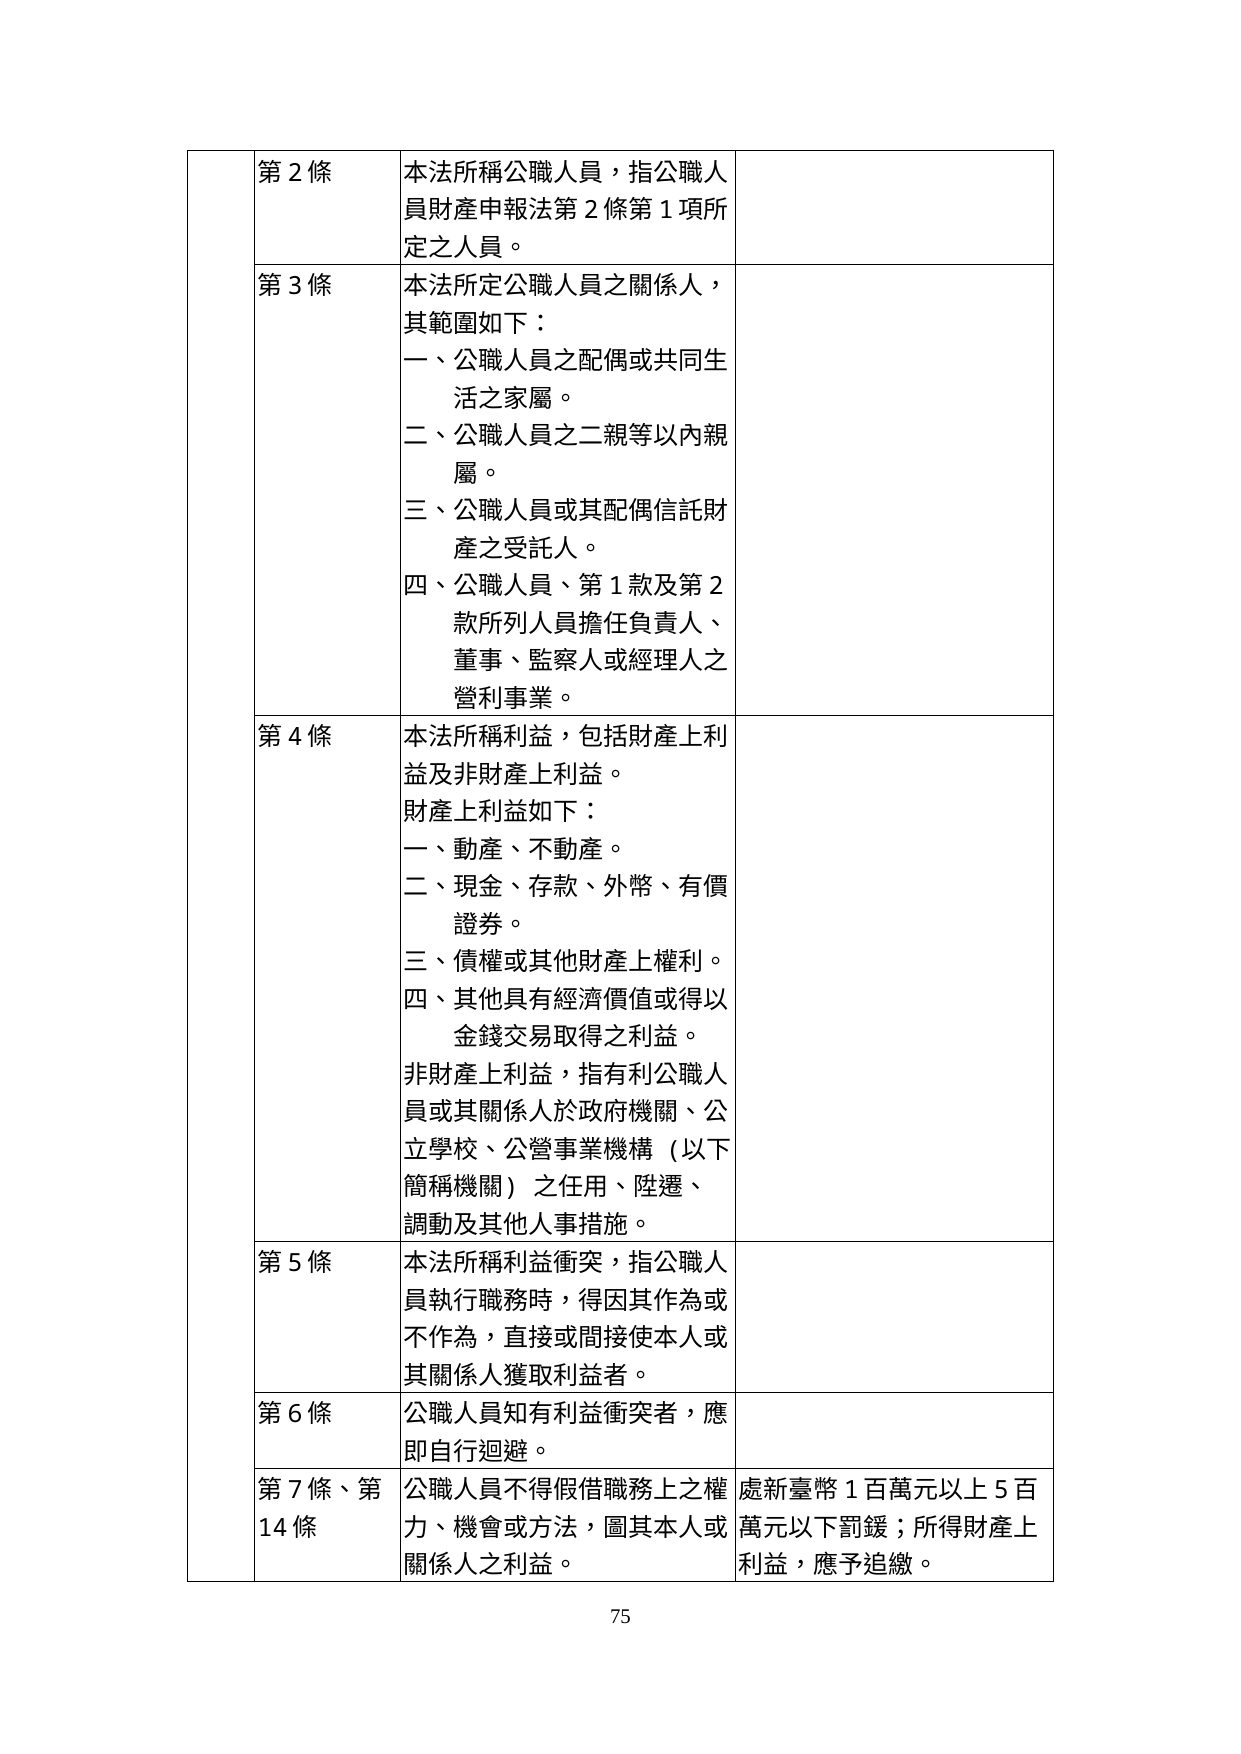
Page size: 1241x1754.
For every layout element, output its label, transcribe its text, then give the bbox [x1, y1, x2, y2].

table_cell 公職人員知有利益衝突者，應即自行迴避。 [401, 1393, 735, 1468]
table_cell 第2條 [255, 151, 400, 263]
table_cell [736, 1242, 1053, 1392]
table_cell 本法所稱利益，包括財產上利益及非財產上利益。 財產上利益如下： 一、動產、不動產。 二、現金、存款、外幣、有價證券。 三、債權或其他財產上權利。 四、其他具有經濟價值或得以金錢交易取得之利益。 非財產上利益，指有利公職人員或其關係人於政府機關、公立學校、公營事業機構 (以下簡稱機關) 之任用、陞遷、調動及其他人事措施。 [401, 716, 735, 1241]
table_cell 第3條 [255, 265, 400, 714]
table_cell 處新臺幣1百萬元以上5百萬元以下罰鍰；所得財產上利益，應予追繳。 [736, 1469, 1053, 1581]
table_cell [736, 1393, 1053, 1468]
table_cell [736, 151, 1053, 263]
table_cell 本法所稱利益衝突，指公職人員執行職務時，得因其作為或不作為，直接或間接使本人或其關係人獲取利益者。 [401, 1242, 735, 1392]
table_cell 本法所定公職人員之關係人，其範圍如下： 一、公職人員之配偶或共同生活之家屬。 二、公職人員之二親等以內親屬。 三、公職人員或其配偶信託財產之受託人。 四、公職人員、第1款及第2款所列人員擔任負責人、董事、監察人或經理人之營利事業。 [401, 265, 735, 714]
table_cell [736, 265, 1053, 714]
table_cell 第4條 [255, 716, 400, 1241]
table_cell [188, 151, 254, 1581]
table_cell 本法所稱公職人員，指公職人員財產申報法第2條第1項所定之人員。 [401, 151, 735, 263]
table_cell 第6條 [255, 1393, 400, 1468]
table_cell 第7條、第14條 [255, 1469, 400, 1581]
table_cell [736, 716, 1053, 1241]
table_cell 第5條 [255, 1242, 400, 1392]
table_cell 公職人員不得假借職務上之權力、機會或方法，圖其本人或關係人之利益。 [401, 1469, 735, 1581]
